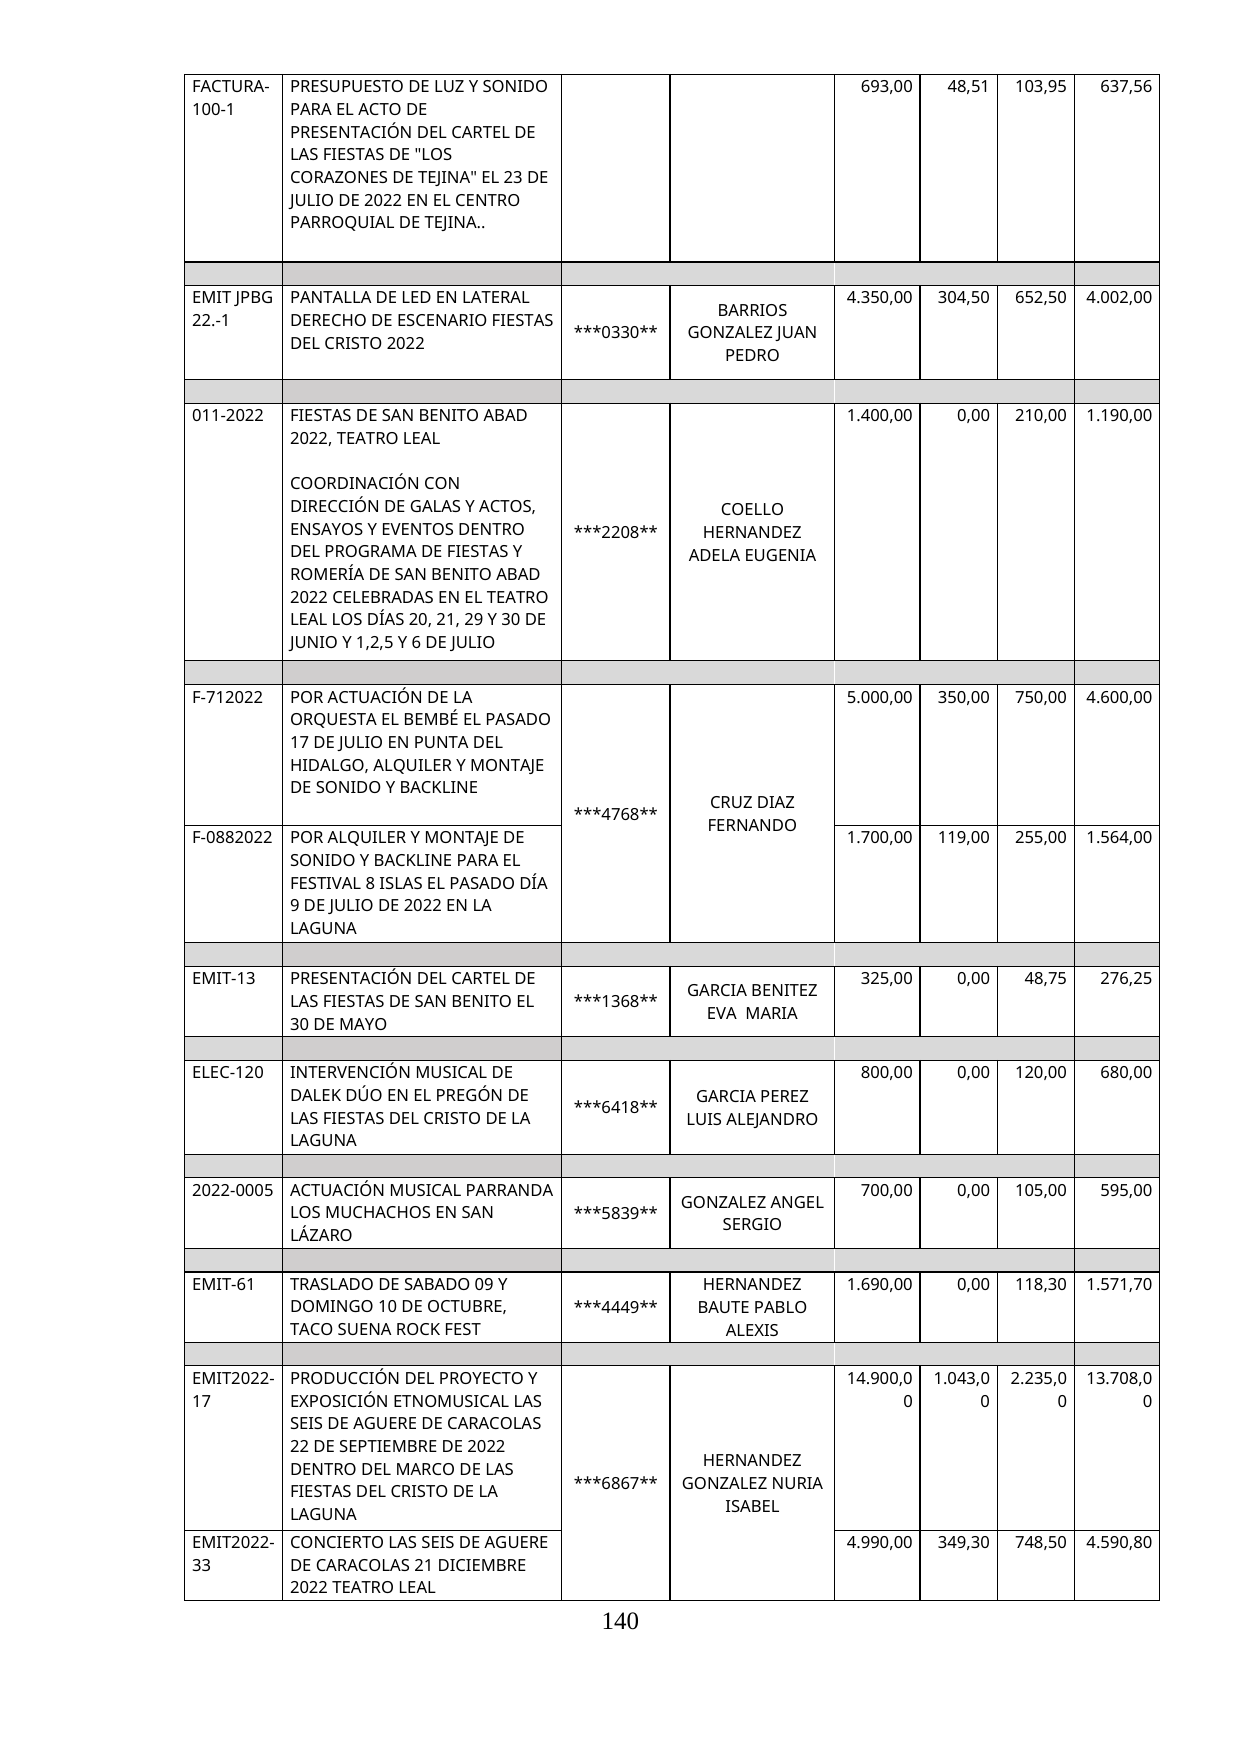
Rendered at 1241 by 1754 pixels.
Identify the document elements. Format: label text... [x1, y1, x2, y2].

table_cell 700,00 [835, 1178, 919, 1248]
table_cell ***0330** [562, 286, 669, 379]
table_cell [185, 1037, 282, 1060]
table_cell 210,00 [998, 404, 1074, 660]
table_cell 4.600,00 [1075, 685, 1159, 825]
table_cell [671, 75, 834, 261]
table_cell [283, 1343, 561, 1365]
table_cell 637,56 [1075, 75, 1159, 261]
table_cell 304,50 [921, 286, 997, 379]
table_cell PRODUCCIÓN DEL PROYECTO Y EXPOSICIÓN ETNOMUSICAL LAS SEIS DE AGUERE DE CARACOLAS 22 DE SEPTIEMBRE DE 2022 DENTRO DEL MARCO DE LAS FIESTAS DEL CRISTO DE LA LAGUNA [283, 1366, 561, 1529]
table_cell [997, 1037, 1074, 1060]
table_cell [185, 263, 282, 285]
table_cell [283, 1037, 561, 1060]
table_cell [920, 263, 997, 285]
table_cell [562, 1155, 670, 1177]
table_cell 276,25 [1075, 967, 1159, 1036]
table_cell POR ALQUILER Y MONTAJE DE SONIDO Y BACKLINE PARA EL FESTIVAL 8 ISLAS EL PASADO DÍA 9 DE JULIO DE 2022 EN LA LAGUNA [283, 826, 561, 942]
table_cell 118,30 [998, 1273, 1074, 1342]
table_cell ***4768** [562, 685, 669, 942]
table_cell [562, 1037, 670, 1060]
table_cell 680,00 [1075, 1061, 1159, 1153]
table_cell 350,00 [921, 685, 997, 825]
table_cell PRESUPUESTO DE LUZ Y SONIDO PARA EL ACTO DE PRESENTACIÓN DEL CARTEL DE LAS FIESTAS DE "LOS CORAZONES DE TEJINA" EL 23 DE JULIO DE 2022 EN EL CENTRO PARROQUIAL DE TEJINA.. [283, 75, 561, 261]
table_cell [185, 1249, 282, 1271]
table_cell [835, 1343, 920, 1365]
table_cell ***1368** [562, 967, 669, 1036]
table_cell [283, 263, 561, 285]
table_cell [997, 943, 1074, 966]
table_cell 1.690,00 [835, 1273, 919, 1342]
table_cell 48,75 [998, 967, 1074, 1036]
table_cell [562, 380, 670, 403]
table_cell GONZALEZ ANGEL SERGIO [671, 1178, 834, 1248]
table_cell ***6867** [562, 1366, 669, 1600]
table_cell [920, 661, 997, 684]
table_cell [997, 380, 1074, 403]
table_cell 0,00 [921, 1178, 997, 1248]
table_cell [835, 1037, 920, 1060]
table_cell 103,95 [998, 75, 1074, 261]
table_cell [835, 380, 920, 403]
table_cell [670, 1155, 834, 1177]
table_cell 325,00 [835, 967, 919, 1036]
table_cell [835, 1155, 920, 1177]
table_cell [562, 943, 670, 966]
table_cell [670, 1037, 834, 1060]
table_cell [920, 1037, 997, 1060]
table_cell GARCIA PEREZ LUIS ALEJANDRO [671, 1061, 834, 1153]
table_cell [670, 1343, 834, 1365]
table_cell POR ACTUACIÓN DE LA ORQUESTA EL BEMBÉ EL PASADO 17 DE JULIO EN PUNTA DEL HIDALGO, ALQUILER Y MONTAJE DE SONIDO Y BACKLINE [283, 685, 561, 825]
table_cell [670, 263, 834, 285]
table_cell [1075, 263, 1159, 285]
table_cell 0,00 [921, 967, 997, 1036]
table_cell 48,51 [921, 75, 997, 261]
table_cell 2.235,00 [998, 1366, 1074, 1529]
table_cell CONCIERTO LAS SEIS DE AGUERE DE CARACOLAS 21 DICIEMBRE 2022 TEATRO LEAL [283, 1531, 561, 1600]
table_cell 748,50 [998, 1531, 1074, 1600]
table_cell COELLO HERNANDEZ ADELA EUGENIA [671, 404, 834, 660]
table_cell [562, 1249, 670, 1271]
table_cell [997, 263, 1074, 285]
table_cell [997, 1249, 1074, 1271]
table_cell FIESTAS DE SAN BENITO ABAD 2022, TEATRO LEAL COORDINACIÓN CON DIRECCIÓN DE GALAS Y ACTOS, ENSAYOS Y EVENTOS DENTRO DEL PROGRAMA DE FIESTAS Y ROMERÍA DE SAN BENITO ABAD 2022 CELEBRADAS EN EL TEATRO LEAL LOS DÍAS 20, 21, 29 Y 30 DE JUNIO Y 1,2,5 Y 6 DE JULIO [283, 404, 561, 660]
table_cell 595,00 [1075, 1178, 1159, 1248]
table_cell [997, 661, 1074, 684]
table_cell 693,00 [835, 75, 919, 261]
table_cell [562, 263, 670, 285]
table_cell [920, 1249, 997, 1271]
table_cell 5.000,00 [835, 685, 919, 825]
table_cell 255,00 [998, 826, 1074, 942]
table_cell 119,00 [921, 826, 997, 942]
table_cell ***2208** [562, 404, 669, 660]
table_cell FACTURA-100-1 [185, 75, 282, 261]
table_cell 120,00 [998, 1061, 1074, 1153]
table_cell ***4449** [562, 1273, 669, 1342]
table_cell PANTALLA DE LED EN LATERAL DERECHO DE ESCENARIO FIESTAS DEL CRISTO 2022 [283, 286, 561, 379]
table_cell F-0882022 [185, 826, 282, 942]
table_cell [997, 1343, 1074, 1365]
table_cell EMIT-13 [185, 967, 282, 1036]
table_cell 0,00 [921, 404, 997, 660]
table_cell 14.900,00 [835, 1366, 919, 1529]
table_cell TRASLADO DE SABADO 09 Y DOMINGO 10 DE OCTUBRE, TACO SUENA ROCK FEST [283, 1273, 561, 1342]
table_cell 0,00 [921, 1061, 997, 1153]
table_cell [1075, 1249, 1159, 1271]
table_cell [562, 75, 669, 261]
table_cell [835, 661, 920, 684]
table_cell [283, 380, 561, 403]
table_cell [1075, 1037, 1159, 1060]
table_cell [670, 943, 834, 966]
table_cell [1075, 1155, 1159, 1177]
table_cell [185, 1155, 282, 1177]
table_cell [185, 661, 282, 684]
table_cell [920, 1155, 997, 1177]
table_cell [185, 380, 282, 403]
table_cell [835, 943, 920, 966]
table_cell ELEC-120 [185, 1061, 282, 1153]
table_cell 800,00 [835, 1061, 919, 1153]
table_cell HERNANDEZ GONZALEZ NURIA ISABEL [671, 1366, 834, 1600]
table_cell [670, 1249, 834, 1271]
table_cell 1.571,70 [1075, 1273, 1159, 1342]
table_cell 4.350,00 [835, 286, 919, 379]
table_cell [185, 1343, 282, 1365]
table_cell ACTUACIÓN MUSICAL PARRANDA LOS MUCHACHOS EN SAN LÁZARO [283, 1178, 561, 1248]
table_cell [562, 1343, 670, 1365]
table_cell [835, 1249, 920, 1271]
table_cell 2022-0005 [185, 1178, 282, 1248]
table_cell EMIT2022-33 [185, 1531, 282, 1600]
table_cell 105,00 [998, 1178, 1074, 1248]
table_cell [283, 1249, 561, 1271]
table_cell 349,30 [921, 1531, 997, 1600]
table_cell [835, 263, 920, 285]
table_cell ***6418** [562, 1061, 669, 1153]
table_cell 1.190,00 [1075, 404, 1159, 660]
table_cell [670, 380, 834, 403]
table_cell EMIT-61 [185, 1273, 282, 1342]
table_cell [283, 1155, 561, 1177]
table_cell [1075, 661, 1159, 684]
table_cell GARCIA BENITEZ EVA MARIA [671, 967, 834, 1036]
table_cell [185, 943, 282, 966]
table_cell [997, 1155, 1074, 1177]
table_cell 652,50 [998, 286, 1074, 379]
table_cell [1075, 380, 1159, 403]
table_cell 0,00 [921, 1273, 997, 1342]
table_cell F-712022 [185, 685, 282, 825]
table_cell 1.400,00 [835, 404, 919, 660]
table_cell [562, 661, 670, 684]
table_cell EMIT JPBG 22.-1 [185, 286, 282, 379]
table_cell 1.043,00 [921, 1366, 997, 1529]
table_cell [920, 943, 997, 966]
table_cell 4.002,00 [1075, 286, 1159, 379]
table_cell 1.700,00 [835, 826, 919, 942]
table_cell CRUZ DIAZ FERNANDO [671, 685, 834, 942]
table_cell 1.564,00 [1075, 826, 1159, 942]
table_cell [920, 1343, 997, 1365]
table_cell HERNANDEZ BAUTE PABLO ALEXIS [671, 1273, 834, 1342]
table_cell 4.990,00 [835, 1531, 919, 1600]
table_cell [283, 661, 561, 684]
table_cell ***5839** [562, 1178, 669, 1248]
table_cell EMIT2022-17 [185, 1366, 282, 1529]
table_cell [670, 661, 834, 684]
table_cell [920, 380, 997, 403]
table_cell 011-2022 [185, 404, 282, 660]
table_cell 750,00 [998, 685, 1074, 825]
table_cell BARRIOS GONZALEZ JUAN PEDRO [671, 286, 834, 379]
table_cell INTERVENCIÓN MUSICAL DE DALEK DÚO EN EL PREGÓN DE LAS FIESTAS DEL CRISTO DE LA LAGUNA [283, 1061, 561, 1153]
table_cell [283, 943, 561, 966]
table_cell 13.708,00 [1075, 1366, 1159, 1529]
table_cell 4.590,80 [1075, 1531, 1159, 1600]
table_cell [1075, 1343, 1159, 1365]
table_cell PRESENTACIÓN DEL CARTEL DE LAS FIESTAS DE SAN BENITO EL 30 DE MAYO [283, 967, 561, 1036]
table_cell [1075, 943, 1159, 966]
